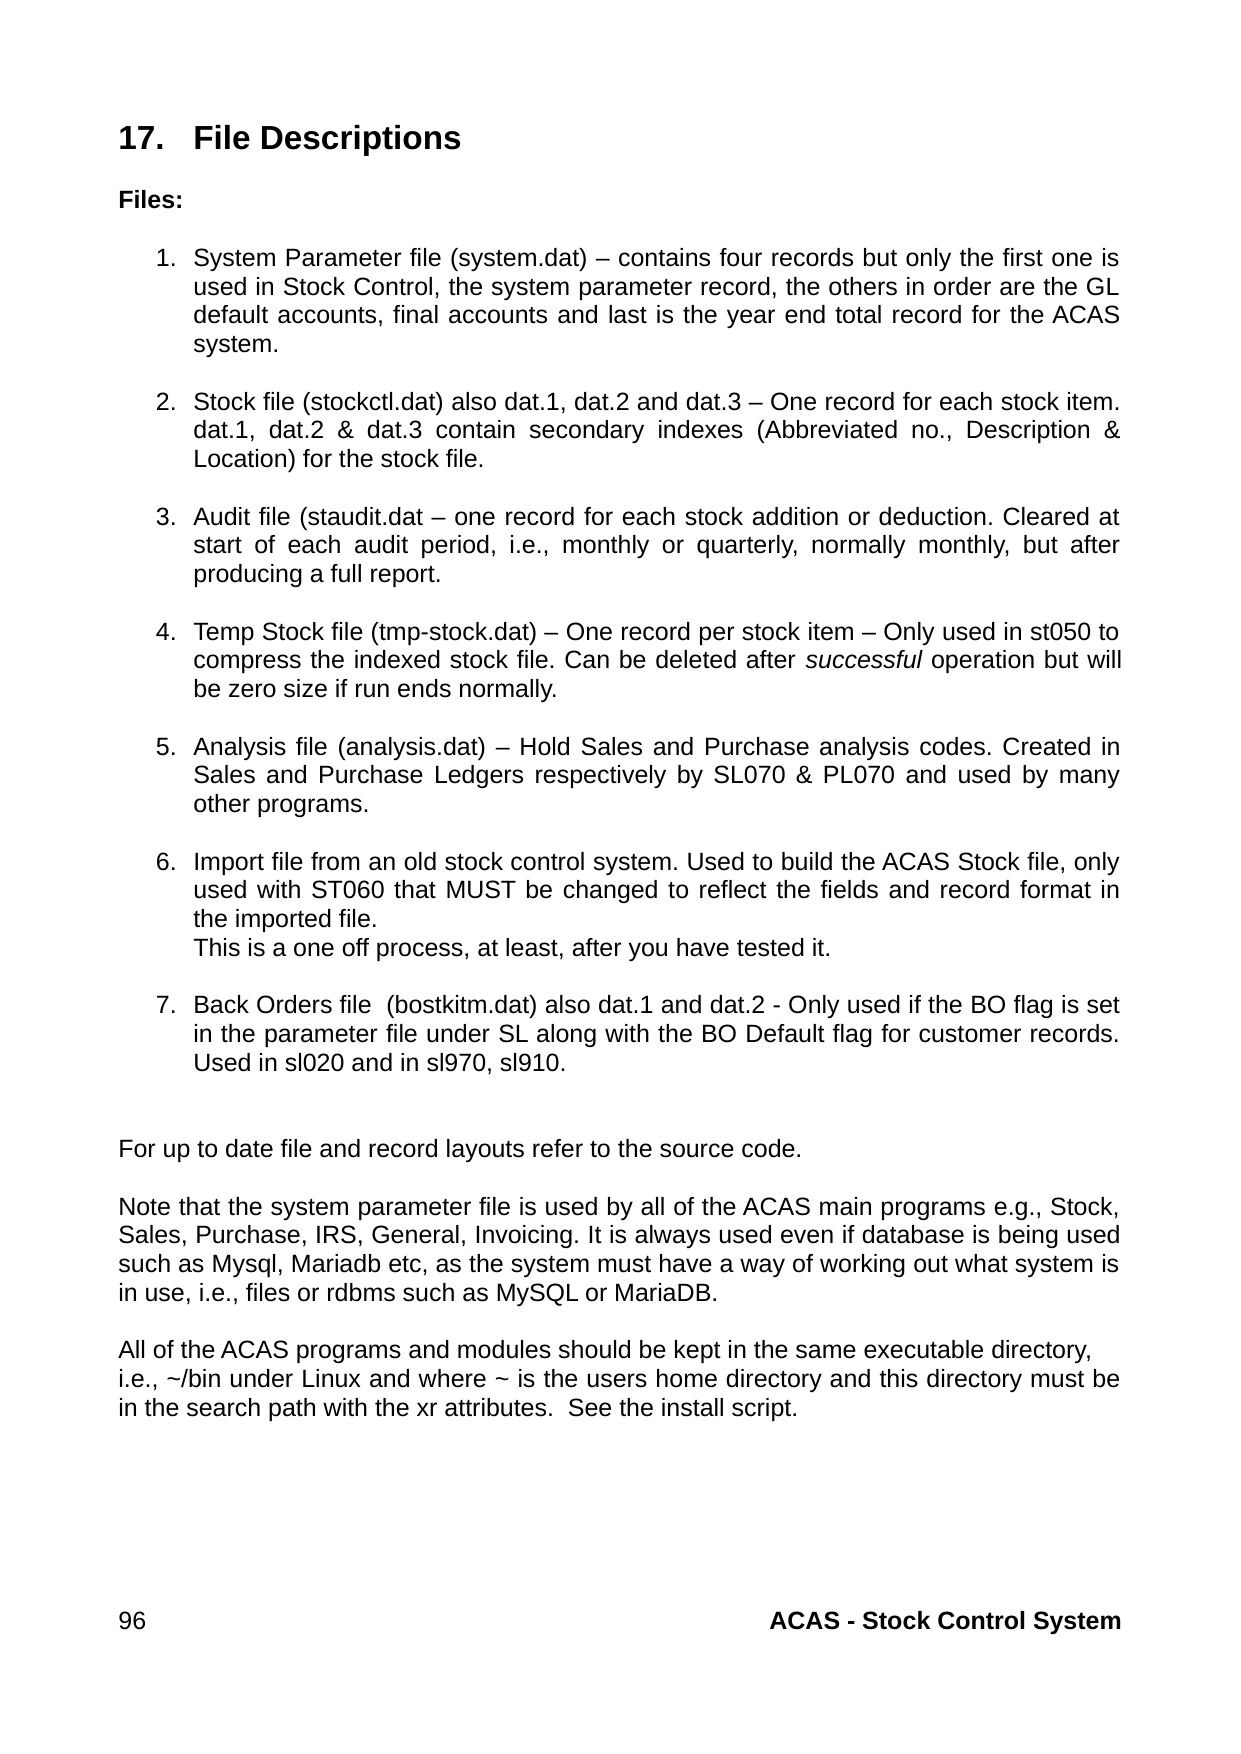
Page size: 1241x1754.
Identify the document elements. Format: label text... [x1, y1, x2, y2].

list Import file from an old stock control system. Used to build the ACAS Stock file, only used with ST060 that MUST be changed to reflect the fields and record format in the imported file. [156, 847, 1122, 933]
list System Parameter file (system.dat) – contains four records but only the first one is used in Stock Control, the system parameter record, the others in order are the GL default accounts, final accounts and last is the year end total record for the ACAS system. [156, 243, 1122, 358]
list Temp Stock file (tmp-stock.dat) – One record per stock item – Only used in st050 to compress the indexed stock file. Can be deleted after successful operation but will be zero size if run ends normally. [156, 617, 1122, 703]
text i.e., ~/bin under Linux and where ~ is the users home directory and this directory must be in the search path with the xr attributes. See the install script. [118, 1364, 1122, 1422]
list This is a one off process, at least, after you have tested it. [156, 933, 1122, 962]
list Audit file (staudit.dat – one record for each stock addition or deduction. Cleared at start of each audit period, i.e., monthly or quarterly, normally monthly, but after producing a full report. [156, 502, 1122, 588]
list Stock file (stockctl.dat) also dat.1, dat.2 and dat.3 – One record for each stock item. dat.1, dat.2 & dat.3 contain secondary indexes (Abbreviated no., Description & Location) for the stock file. [156, 387, 1122, 473]
subtitle File Descriptions [118, 118, 1122, 157]
list Analysis file (analysis.dat) – Hold Sales and Purchase analysis codes. Created in Sales and Purchase Ledgers respectively by SL070 & PL070 and used by many other programs. [156, 732, 1122, 818]
text Files: [118, 185, 1122, 214]
list Back Orders file (bostkitm.dat) also dat.1 and dat.2 - Only used if the BO flag is set in the parameter file under SL along with the BO Default flag for customer records. Used in sl020 and in sl970, sl910. [156, 990, 1122, 1077]
text Note that the system parameter file is used by all of the ACAS main programs e.g., Stock, Sales, Purchase, IRS, General, Invoicing. It is always used even if database is being used such as Mysql, Mariadb etc, as the system must have a way of working out what system is in use, i.e., files or rdbms such as MySQL or MariaDB. [118, 1192, 1122, 1307]
text All of the ACAS programs and modules should be kept in the same executable directory, [118, 1335, 1122, 1364]
text For up to date file and record layouts refer to the source code. [118, 1134, 1122, 1163]
